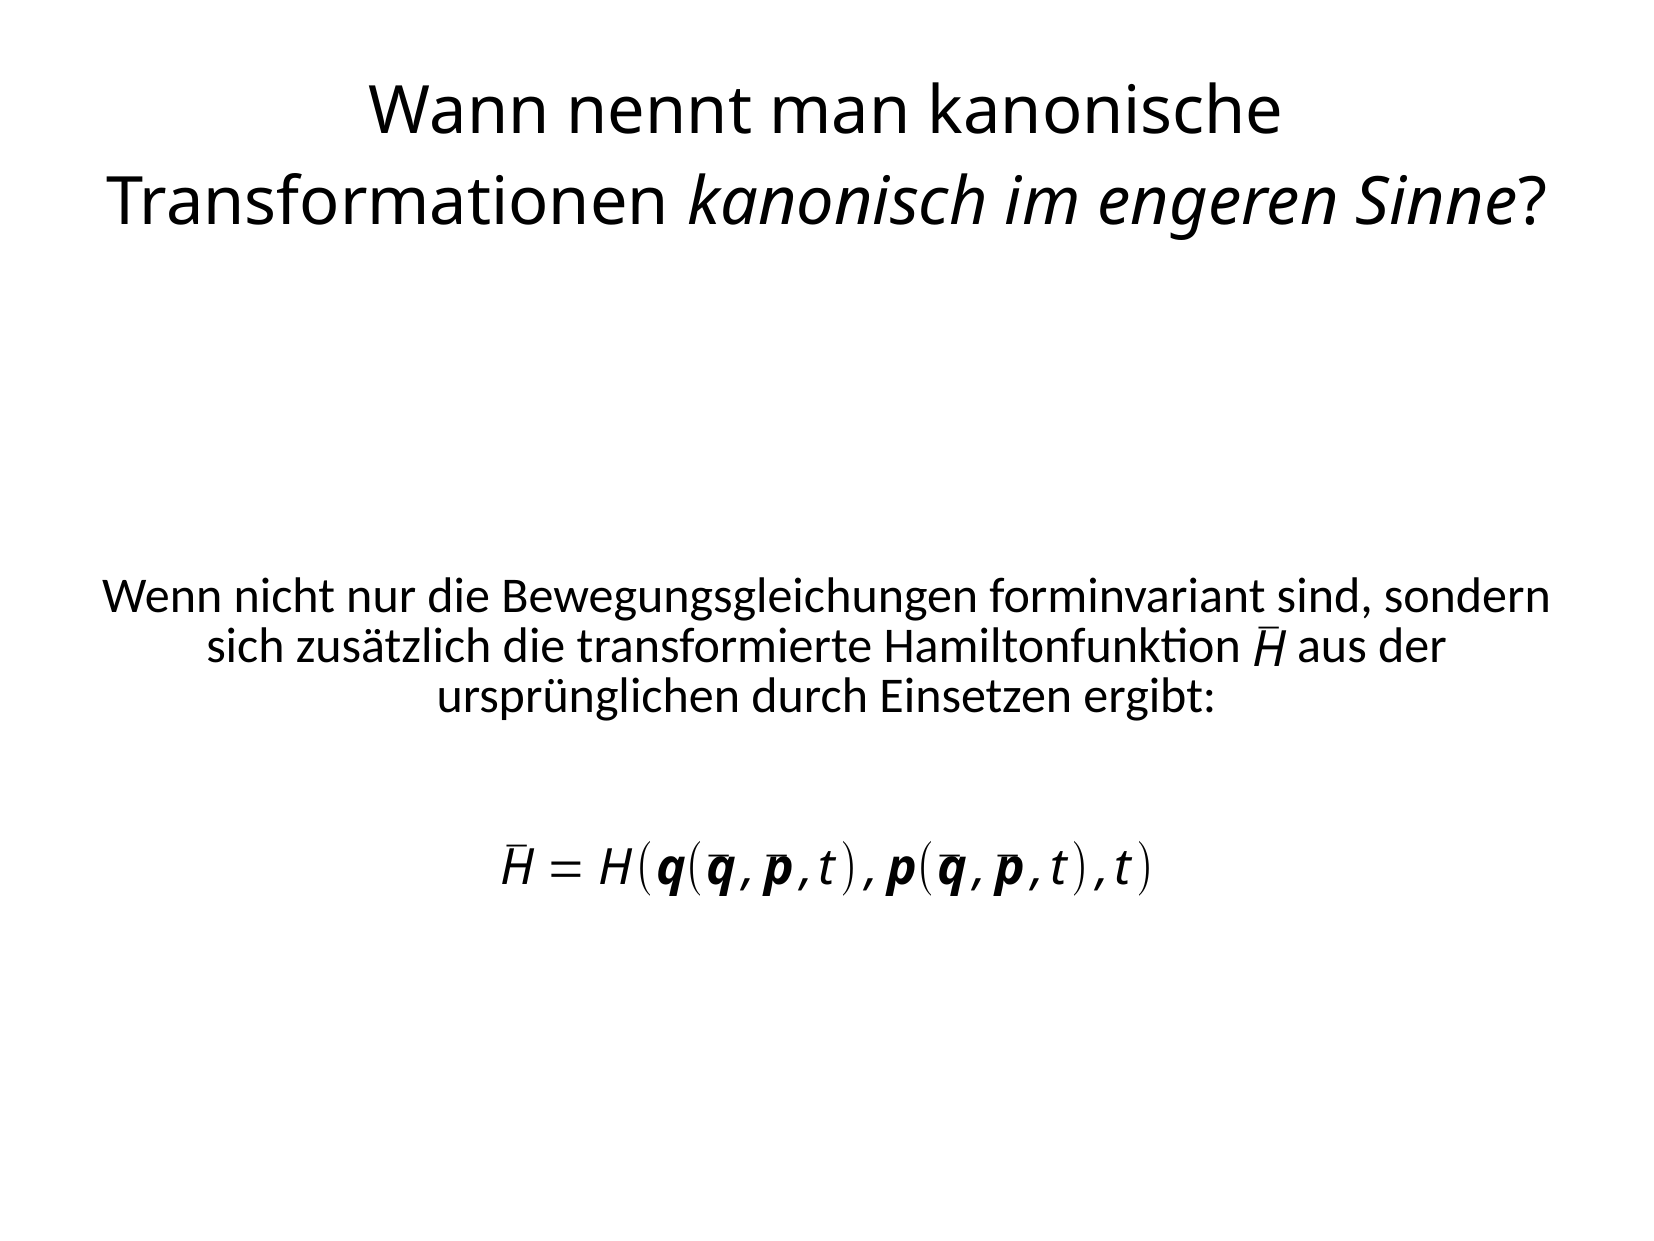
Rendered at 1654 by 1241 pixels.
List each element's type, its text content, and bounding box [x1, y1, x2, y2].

subtitle Wenn nicht nur die Bewegungsgleichungen forminvariant sind, sondern sich zusätzlich die transformierte Hamiltonfunktion aus der ursprünglichen durch Einsetzen ergibt: [82, 290, 1571, 1010]
title Wann nennt man kanonische Transformationen kanonisch im engeren Sinne? [82, 49, 1571, 257]
chart [493, 837, 1160, 899]
chart [1245, 619, 1294, 681]
